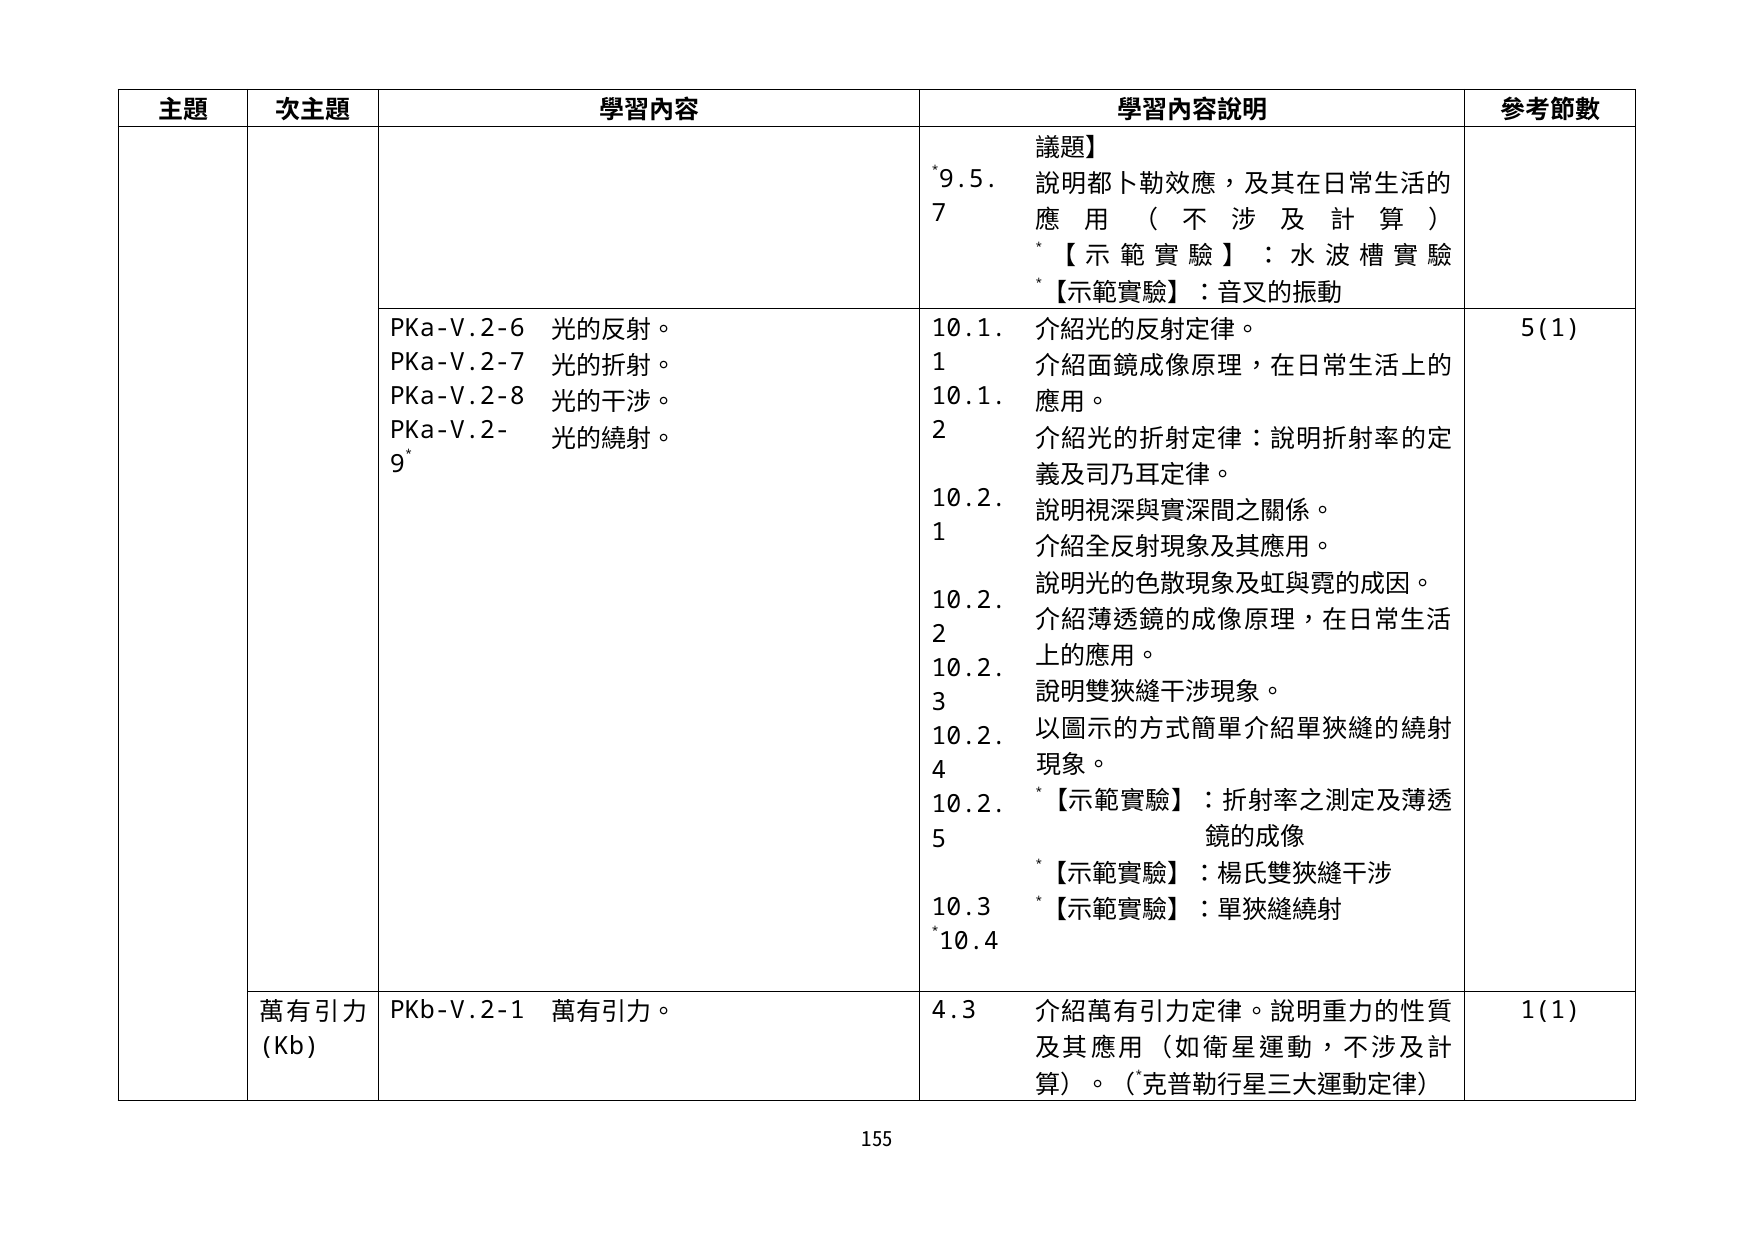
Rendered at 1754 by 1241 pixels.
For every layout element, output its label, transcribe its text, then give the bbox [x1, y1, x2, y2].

table_cell [1465, 127, 1635, 308]
table_header 主題 [119, 90, 247, 126]
table_cell 萬有引力。 [540, 992, 919, 1100]
table_cell [379, 127, 539, 308]
table_cell 5(1) [1465, 309, 1635, 991]
table_header 參考節數 [1465, 90, 1635, 126]
table_cell 10.1.1 10.1.2 10.2.1 10.2.2 10.2.3 10.2.4 10.2.5 10.3 *10.4 [920, 309, 1023, 991]
table_cell 4.3 [920, 992, 1023, 1100]
table_cell [248, 127, 378, 991]
table_cell 1(1) [1465, 992, 1635, 1100]
table_cell [119, 127, 247, 1100]
table_cell *9.5.7 [920, 127, 1023, 308]
table_cell PKb-V.2-1 [379, 992, 539, 1100]
table_cell 介紹光的反射定律。 介紹面鏡成像原理，在日常生活上的應用。 介紹光的折射定律：說明折射率的定義及司乃耳定律。 說明視深與實深間之關係。 介紹全反射現象及其應用。 說明光的色散現象及虹與霓的成因。 介紹薄透鏡的成像原理，在日常生活上的應用。 說明雙狹縫干涉現象。 以圖示的方式簡單介紹單狹縫的繞射現象。 *【示範實驗】：折射率之測定及薄透鏡的成像 *【示範實驗】：楊氏雙狹縫干涉 *【示範實驗】：單狹縫繞射 [1024, 309, 1464, 991]
table_cell 議題】 說明都卜勒效應，及其在日常生活的應用（不涉及計算） *【示範實驗】：水波槽實驗 *【示範實驗】：音叉的振動 [1024, 127, 1464, 308]
table_cell [540, 127, 919, 308]
table_cell 介紹萬有引力定律。說明重力的性質及其應用（如衛星運動，不涉及計算）。（*克普勒行星三大運動定律） [1024, 992, 1464, 1100]
table_cell 萬有引力 (Kb) [248, 992, 378, 1100]
table_header 次主題 [248, 90, 378, 126]
table_header 學習內容 [379, 90, 919, 126]
table_header 學習內容說明 [920, 90, 1464, 126]
table_cell 光的反射。 光的折射。 光的干涉。 光的繞射。 [540, 309, 919, 991]
table_cell PKa-V.2-6 PKa-V.2-7 PKa-V.2-8 PKa-V.2-9* [379, 309, 539, 991]
